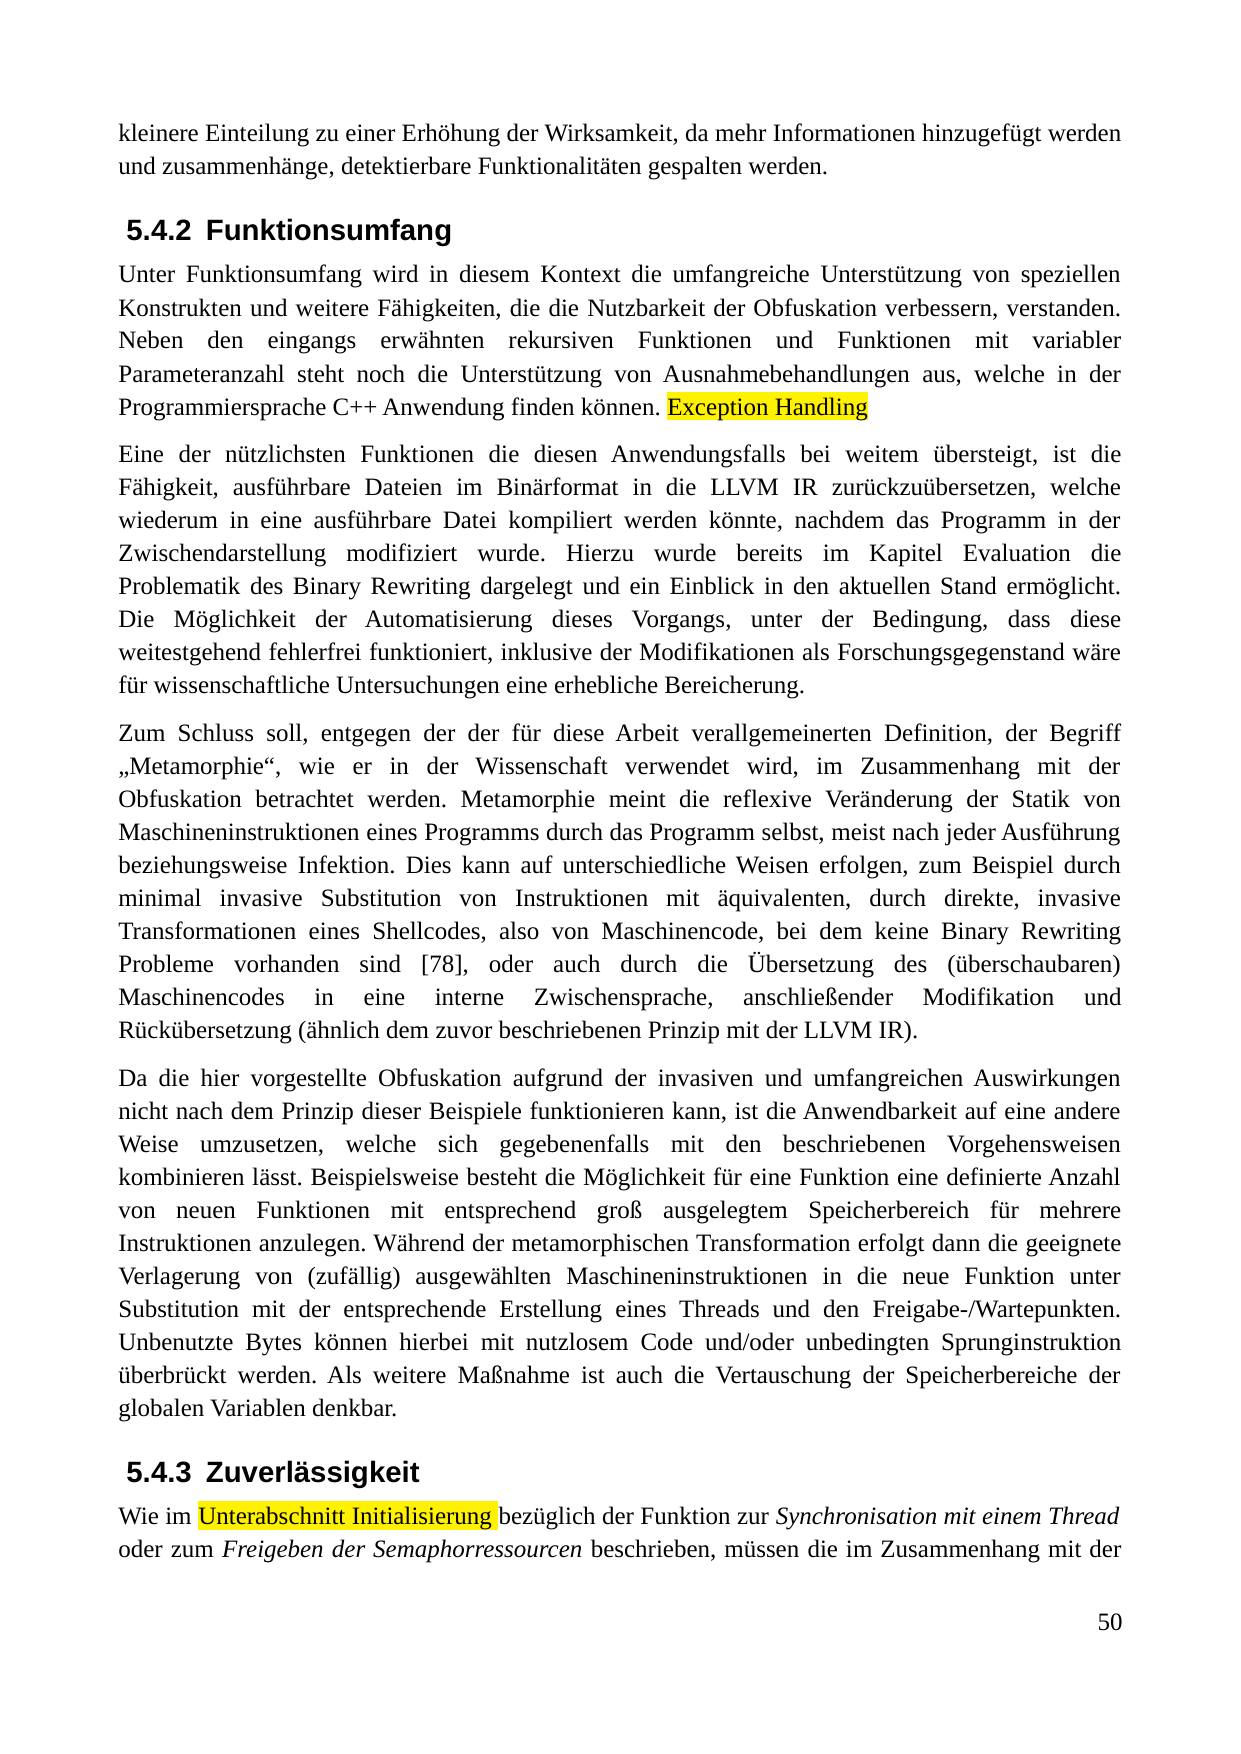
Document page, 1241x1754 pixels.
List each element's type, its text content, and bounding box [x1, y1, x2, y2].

text Zum Schluss soll, entgegen der der für diese Arbeit verallgemeinerten Definition, der Begriff „Metamorphie“, wie er in der Wissenschaft verwendet wird, im Zusammenhang mit der Obfuskation betrachtet werden. Metamorphie meint die reflexive Veränderung der Statik von Maschineninstruktionen eines Programms durch das Programm selbst, meist nach jeder Ausführung beziehungsweise Infektion. Dies kann auf unterschiedliche Weisen erfolgen, zum Beispiel durch minimal invasive Substitution von Instruktionen mit äquivalenten, durch direkte, invasive Transformationen eines Shellcodes, also von Maschinencode, bei dem keine Binary Rewriting Probleme vorhanden sind [78], oder auch durch die Übersetzung des (überschaubaren) Maschinencodes in eine interne Zwischensprache, anschließender Modifikation und Rückübersetzung (ähnlich dem zuvor beschriebenen Prinzip mit der LLVM IR). [118, 718, 1122, 1044]
subtitle Funktionsumfang [118, 213, 1122, 247]
text Unter Funktionsumfang wird in diesem Kontext die umfangreiche Unterstützung von speziellen Konstrukten und weitere Fähigkeiten, die die Nutzbarkeit der Obfuskation verbessern, verstanden. Neben den eingangs erwähnten rekursiven Funktionen und Funktionen mit variabler Parameteranzahl steht noch die Unterstützung von Ausnahmebehandlungen aus, welche in der Programmiersprache C++ Anwendung finden können. Exception Handling [118, 259, 1122, 420]
subtitle Zuverlässigkeit [118, 1455, 1122, 1489]
text Da die hier vorgestellte Obfuskation aufgrund der invasiven und umfangreichen Auswirkungen nicht nach dem Prinzip dieser Beispiele funktionieren kann, ist die Anwendbarkeit auf eine andere Weise umzusetzen, welche sich gegebenenfalls mit den beschriebenen Vorgehensweisen kombinieren lässt. Beispielsweise besteht die Möglichkeit für eine Funktion eine definierte Anzahl von neuen Funktionen mit entsprechend groß ausgelegtem Speicherbereich für mehrere Instruktionen anzulegen. Während der metamorphischen Transformation erfolgt dann die geeignete Verlagerung von (zufällig) ausgewählten Maschineninstruktionen in die neue Funktion unter Substitution mit der entsprechende Erstellung eines Threads und den Freigabe-/Wartepunkten. Unbenutzte Bytes können hierbei mit nutzlosem Code und/oder unbedingten Sprunginstruktion überbrückt werden. Als weitere Maßnahme ist auch die Vertauschung der Speicherbereiche der globalen Variablen denkbar. [118, 1063, 1122, 1422]
text Eine der nützlichsten Funktionen die diesen Anwendungsfalls bei weitem übersteigt, ist die Fähigkeit, ausführbare Dateien im Binärformat in die LLVM IR zurückzuübersetzen, welche wiederum in eine ausführbare Datei kompiliert werden könnte, nachdem das Programm in der Zwischendarstellung modifiziert wurde. Hierzu wurde bereits im Kapitel Evaluation die Problematik des Binary Rewriting dargelegt und ein Einblick in den aktuellen Stand ermöglicht. Die Möglichkeit der Automatisierung dieses Vorgangs, unter der Bedingung, dass diese weitestgehend fehlerfrei funktioniert, inklusive der Modifikationen als Forschungsgegenstand wäre für wissenschaftliche Untersuchungen eine erhebliche Bereicherung. [118, 439, 1122, 699]
text Wie im Unterabschnitt Initialisierung bezüglich der Funktion zur Synchronisation mit einem Thread oder zum Freigeben der Semaphorressourcen beschrieben, müssen die im Zusammenhang mit der [118, 1501, 1122, 1563]
text kleinere Einteilung zu einer Erhöhung der Wirksamkeit, da mehr Informationen hinzugefügt werden und zusammenhänge, detektierbare Funktionalitäten gespalten werden. [118, 118, 1122, 180]
